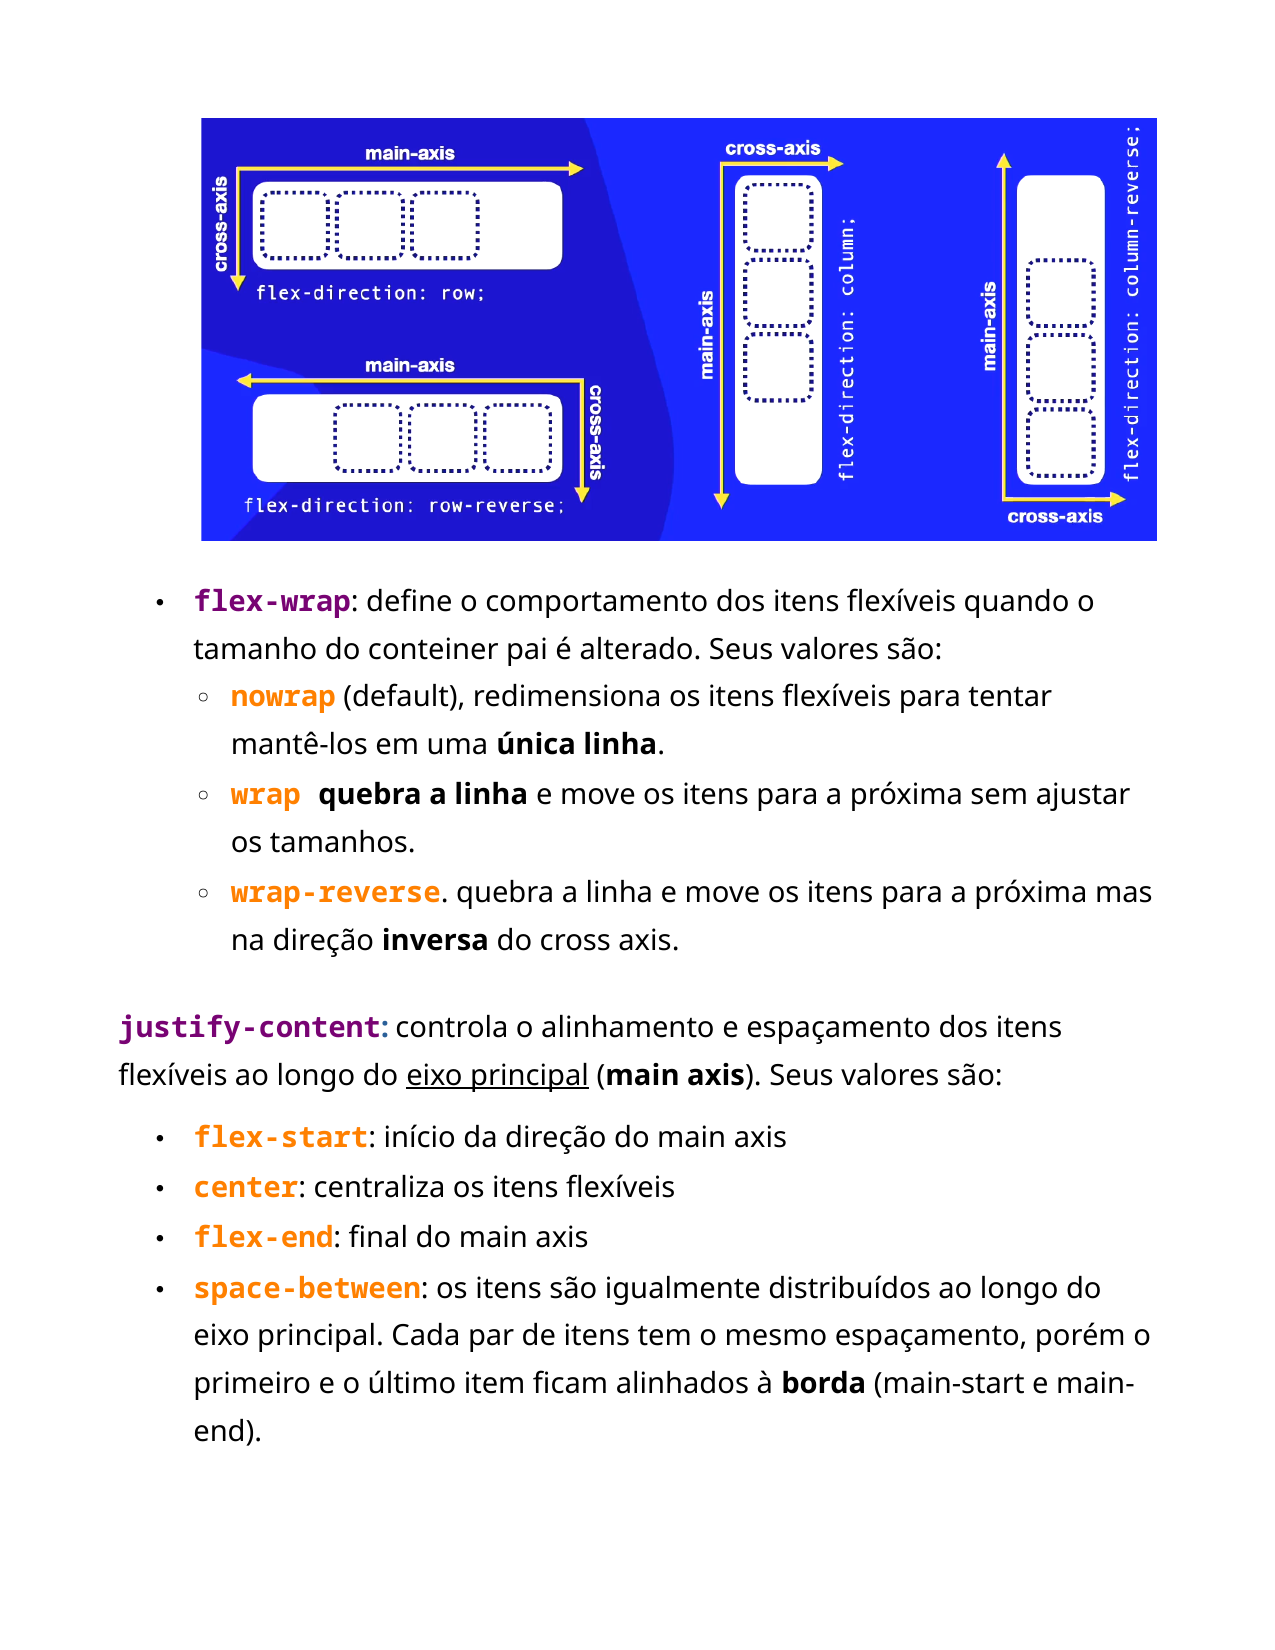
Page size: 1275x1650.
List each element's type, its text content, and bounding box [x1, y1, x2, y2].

list flex-end: final do main axis [156, 1217, 1157, 1256]
text justify-content: controla o alinhamento e espaçamento dos itens flexíveis ao longo do eixo principal (main axis). Seus valores são: [118, 1006, 1157, 1093]
list flex-start: início da direção do main axis [156, 1116, 1157, 1156]
list flex-wrap: define o comportamento dos itens flexíveis quando o tamanho do conteiner pai é alterado. Seus valores são: [156, 581, 1157, 668]
list wrap quebra a linha e move os itens para a próxima sem ajustar os tamanhos. [193, 774, 1157, 861]
list nowrap (default), redimensiona os itens flexíveis para tentar mantê-los em uma única linha. [193, 676, 1157, 763]
picture [201, 118, 1157, 541]
list space-between: os itens são igualmente distribuídos ao longo do eixo principal. Cada par de itens tem o mesmo espaçamento, porém o primeiro e o último item ficam alinhados à borda (main-start e main-end). [156, 1267, 1157, 1449]
list wrap-reverse. quebra a linha e move os itens para a próxima mas na direção inversa do cross axis. [193, 872, 1157, 959]
list center: centraliza os itens flexíveis [156, 1166, 1157, 1206]
